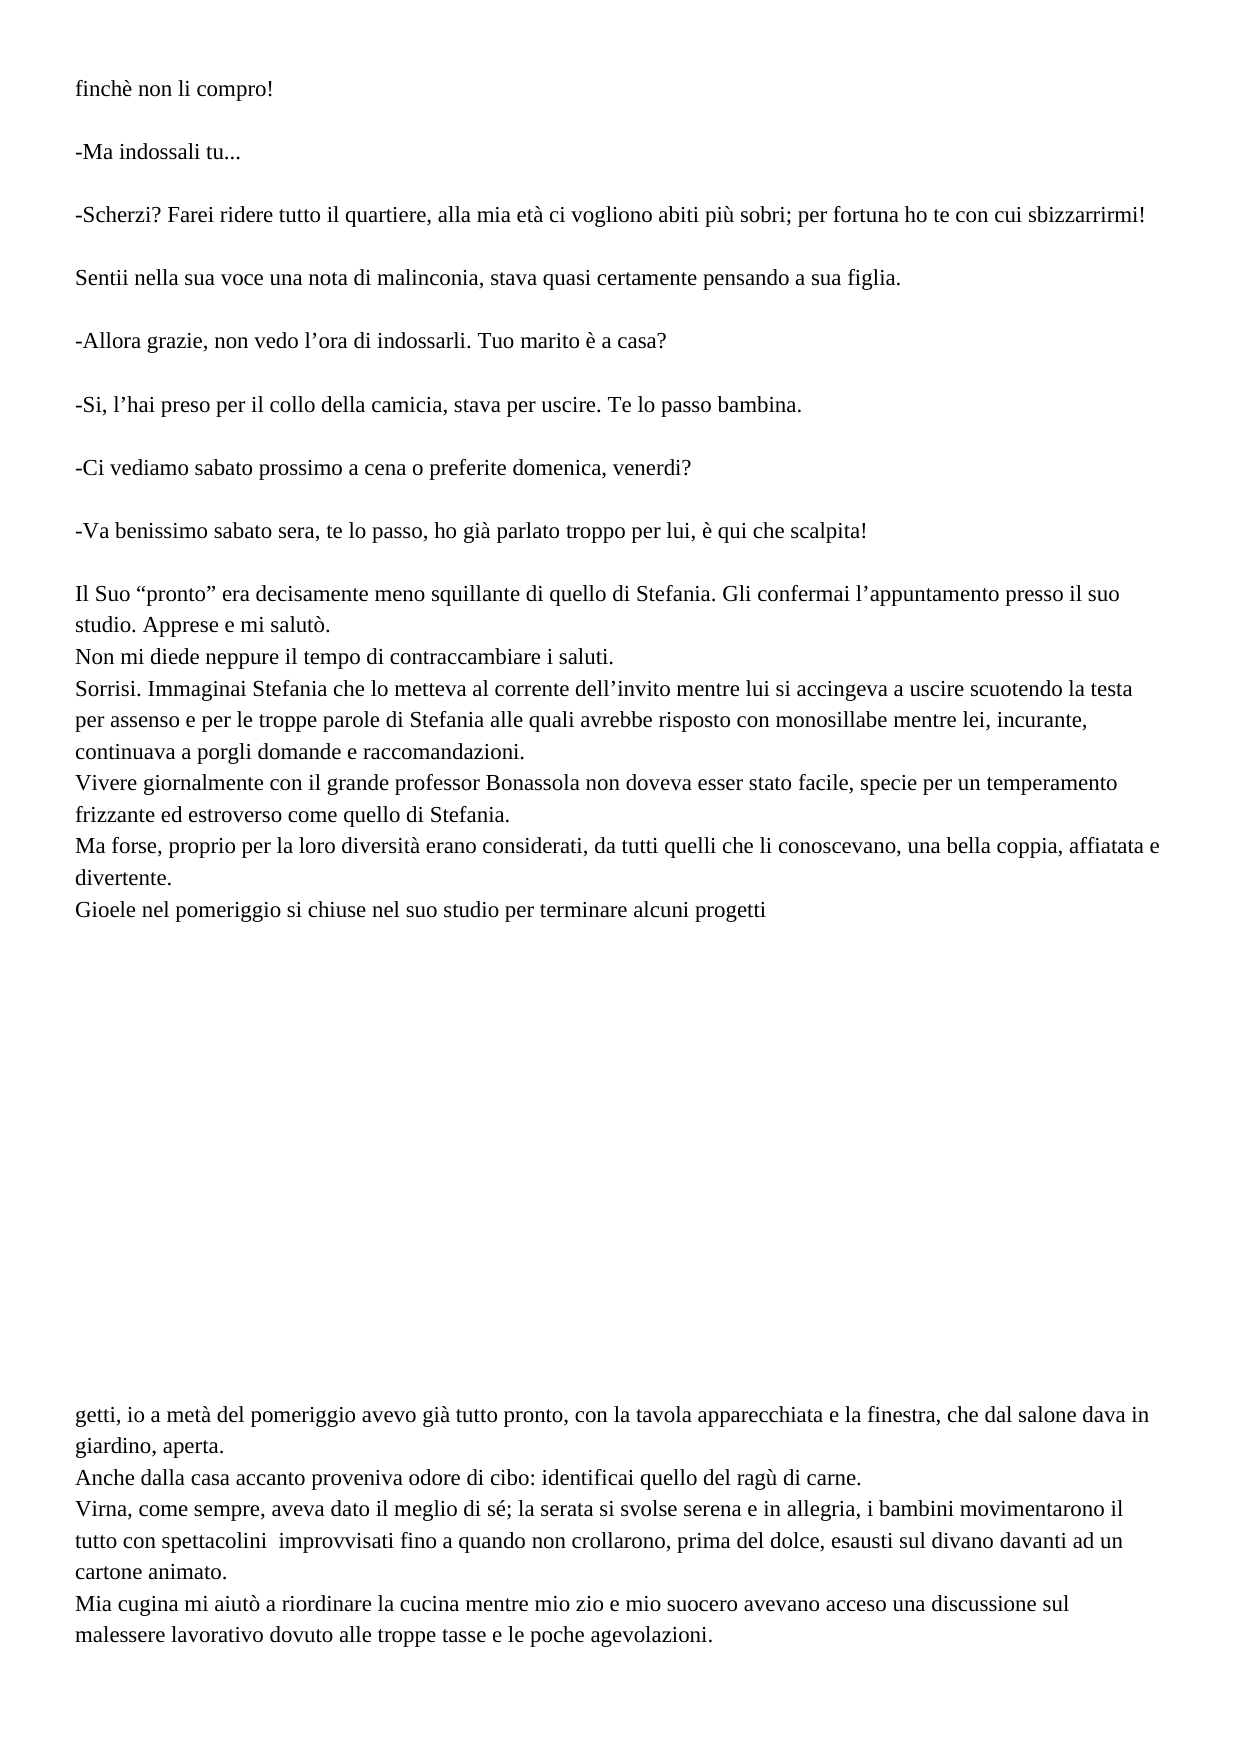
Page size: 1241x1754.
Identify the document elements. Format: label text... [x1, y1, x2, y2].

text -Ma indossali tu... [75, 138, 1165, 164]
text Vivere giornalmente con il grande professor Bonassola non doveva esser stato facile, specie per un temperamento frizzante ed estroverso come quello di Stefania. [75, 769, 1165, 827]
text Virna, come sempre, aveva dato il meglio di sé; la serata si svolse serena e in allegria, i bambini movimentarono il tutto con spettacolini improvvisati fino a quando non crollarono, prima del dolce, esausti sul divano davanti ad un cartone animato. [75, 1495, 1165, 1585]
text Anche dalla casa accanto proveniva odore di cibo: identificai quello del ragù di carne. [75, 1464, 1165, 1490]
text -Ci vediamo sabato prossimo a cena o preferite domenica, venerdi? [75, 454, 1165, 480]
text Ma forse, proprio per la loro diversità erano considerati, da tutti quelli che li conoscevano, una bella coppia, affiatata e divertente. [75, 832, 1165, 890]
text Sentii nella sua voce una nota di malinconia, stava quasi certamente pensando a sua figlia. [75, 264, 1165, 291]
text Gioele nel pomeriggio si chiuse nel suo studio per terminare alcuni progetti [75, 896, 1165, 922]
text Il Suo “pronto” era decisamente meno squillante di quello di Stefania. Gli confermai l’appuntamento presso il suo studio. Apprese e mi salutò. [75, 580, 1165, 638]
text -Va benissimo sabato sera, te lo passo, ho già parlato troppo per lui, è qui che scalpita! [75, 517, 1165, 543]
text finchè non li compro! [75, 75, 1165, 101]
text Non mi diede neppure il tempo di contraccambiare i saluti. [75, 643, 1165, 669]
text getti, io a metà del pomeriggio avevo già tutto pronto, con la tavola apparecchiata e la finestra, che dal salone dava in giardino, aperta. [75, 1401, 1165, 1458]
text Sorrisi. Immaginai Stefania che lo metteva al corrente dell’invito mentre lui si accingeva a uscire scuotendo la testa per assenso e per le troppe parole di Stefania alle quali avrebbe risposto con monosillabe mentre lei, incurante, continuava a porgli domande e raccomandazioni. [75, 675, 1165, 764]
text Mia cugina mi aiutò a riordinare la cucina mentre mio zio e mio suocero avevano acceso una discussione sul malessere lavorativo dovuto alle troppe tasse e le poche agevolazioni. [75, 1590, 1165, 1648]
text -Si, l’hai preso per il collo della camicia, stava per uscire. Te lo passo bambina. [75, 391, 1165, 417]
text -Scherzi? Farei ridere tutto il quartiere, alla mia età ci vogliono abiti più sobri; per fortuna ho te con cui sbizzarrirmi! [75, 201, 1165, 228]
text -Allora grazie, non vedo l’ora di indossarli. Tuo marito è a casa? [75, 327, 1165, 354]
